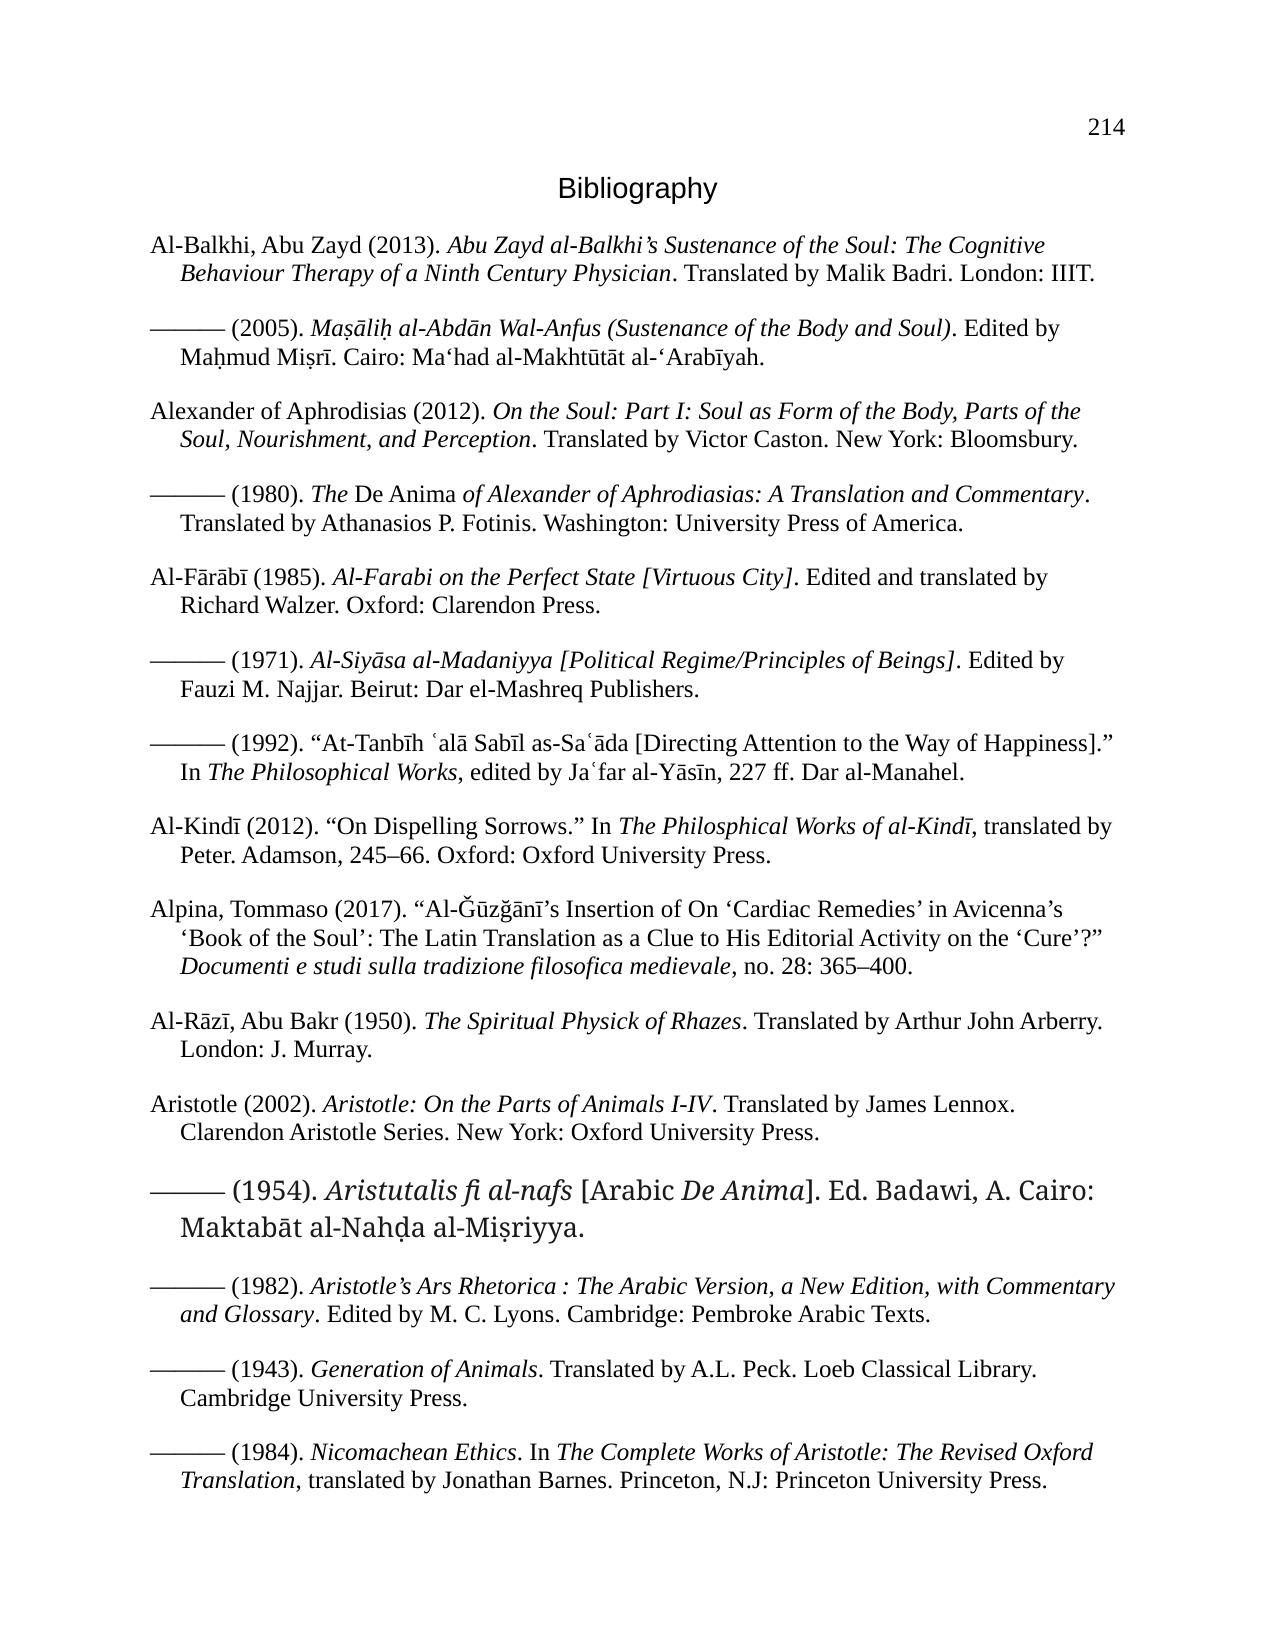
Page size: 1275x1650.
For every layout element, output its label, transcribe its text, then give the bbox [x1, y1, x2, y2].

text ——— (2005). Maṣāliḥ al-Abdān Wal-Anfus (Sustenance of the Body and Soul). Edited by Maḥmud Miṣrī. Cairo: Maʻhad al-Makhtūtāt al-ʻArabīyah. [150, 313, 1125, 370]
text ——— (1992). “At-Tanbīh ʿalā Sabīl as-Saʿāda [Directing Attention to the Way of Happiness].” In The Philosophical Works, edited by Jaʿfar al-Yāsīn, 227 ff. Dar al-Manahel. [150, 728, 1125, 785]
text Al-Balkhi, Abu Zayd (2013). Abu Zayd al-Balkhi’s Sustenance of the Soul: The Cognitive Behaviour Therapy of a Ninth Century Physician. Translated by Malik Badri. London: IIIT. [150, 230, 1125, 287]
text ——— (1954). Aristutalis fi al-nafs [Arabic De Anima]. Ed. Badawi, A. Cairo: Maktabāt al-Nahḍa al-Miṣriyya. [150, 1172, 1125, 1245]
text ——— (1982). Aristotle’s Ars Rhetorica : The Arabic Version, a New Edition, with Commentary and Glossary. Edited by M. C. Lyons. Cambridge: Pembroke Arabic Texts. [150, 1271, 1125, 1328]
text Al-Kindī (2012). “On Dispelling Sorrows.” In The Philosphical Works of al-Kindī, translated by Peter. Adamson, 245–66. Oxford: Oxford University Press. [150, 811, 1125, 868]
text Aristotle (2002). Aristotle: On the Parts of Animals I-IV. Translated by James Lennox. Clarendon Aristotle Series. New York: Oxford University Press. [150, 1089, 1125, 1146]
text Al-Rāzī, Abu Bakr (1950). The Spiritual Physick of Rhazes. Translated by Arthur John Arberry. London: J. Murray. [150, 1006, 1125, 1063]
text Alpina, Tommaso (2017). “Al-Ǧūzğānī’s Insertion of On ‘Cardiac Remedies’ in Avicenna’s ‘Book of the Soul’: The Latin Translation as a Clue to His Editorial Activity on the ‘Cure’?” Documenti e studi sulla tradizione filosofica medievale, no. 28: 365–400. [150, 894, 1125, 980]
subtitle Bibliography [150, 171, 1125, 204]
text Alexander of Aphrodisias (2012). On the Soul: Part I: Soul as Form of the Body, Parts of the Soul, Nourishment, and Perception. Translated by Victor Caston. New York: Bloomsbury. [150, 396, 1125, 453]
text Al-Fārābī (1985). Al-Farabi on the Perfect State [Virtuous City]. Edited and translated by Richard Walzer. Oxford: Clarendon Press. [150, 562, 1125, 619]
text ——— (1943). Generation of Animals. Translated by A.L. Peck. Loeb Classical Library. Cambridge University Press. [150, 1354, 1125, 1411]
text ——— (1984). Nicomachean Ethics. In The Complete Works of Aristotle: The Revised Oxford Translation, translated by Jonathan Barnes. Princeton, N.J: Princeton University Press. [150, 1437, 1125, 1494]
text ——— (1980). The De Anima of Alexander of Aphrodiasias: A Translation and Commentary. Translated by Athanasios P. Fotinis. Washington: University Press of America. [150, 479, 1125, 536]
text ——— (1971). Al-Siyāsa al-Madaniyya [Political Regime/Principles of Beings]. Edited by Fauzi M. Najjar. Beirut: Dar el-Mashreq Publishers. [150, 645, 1125, 702]
